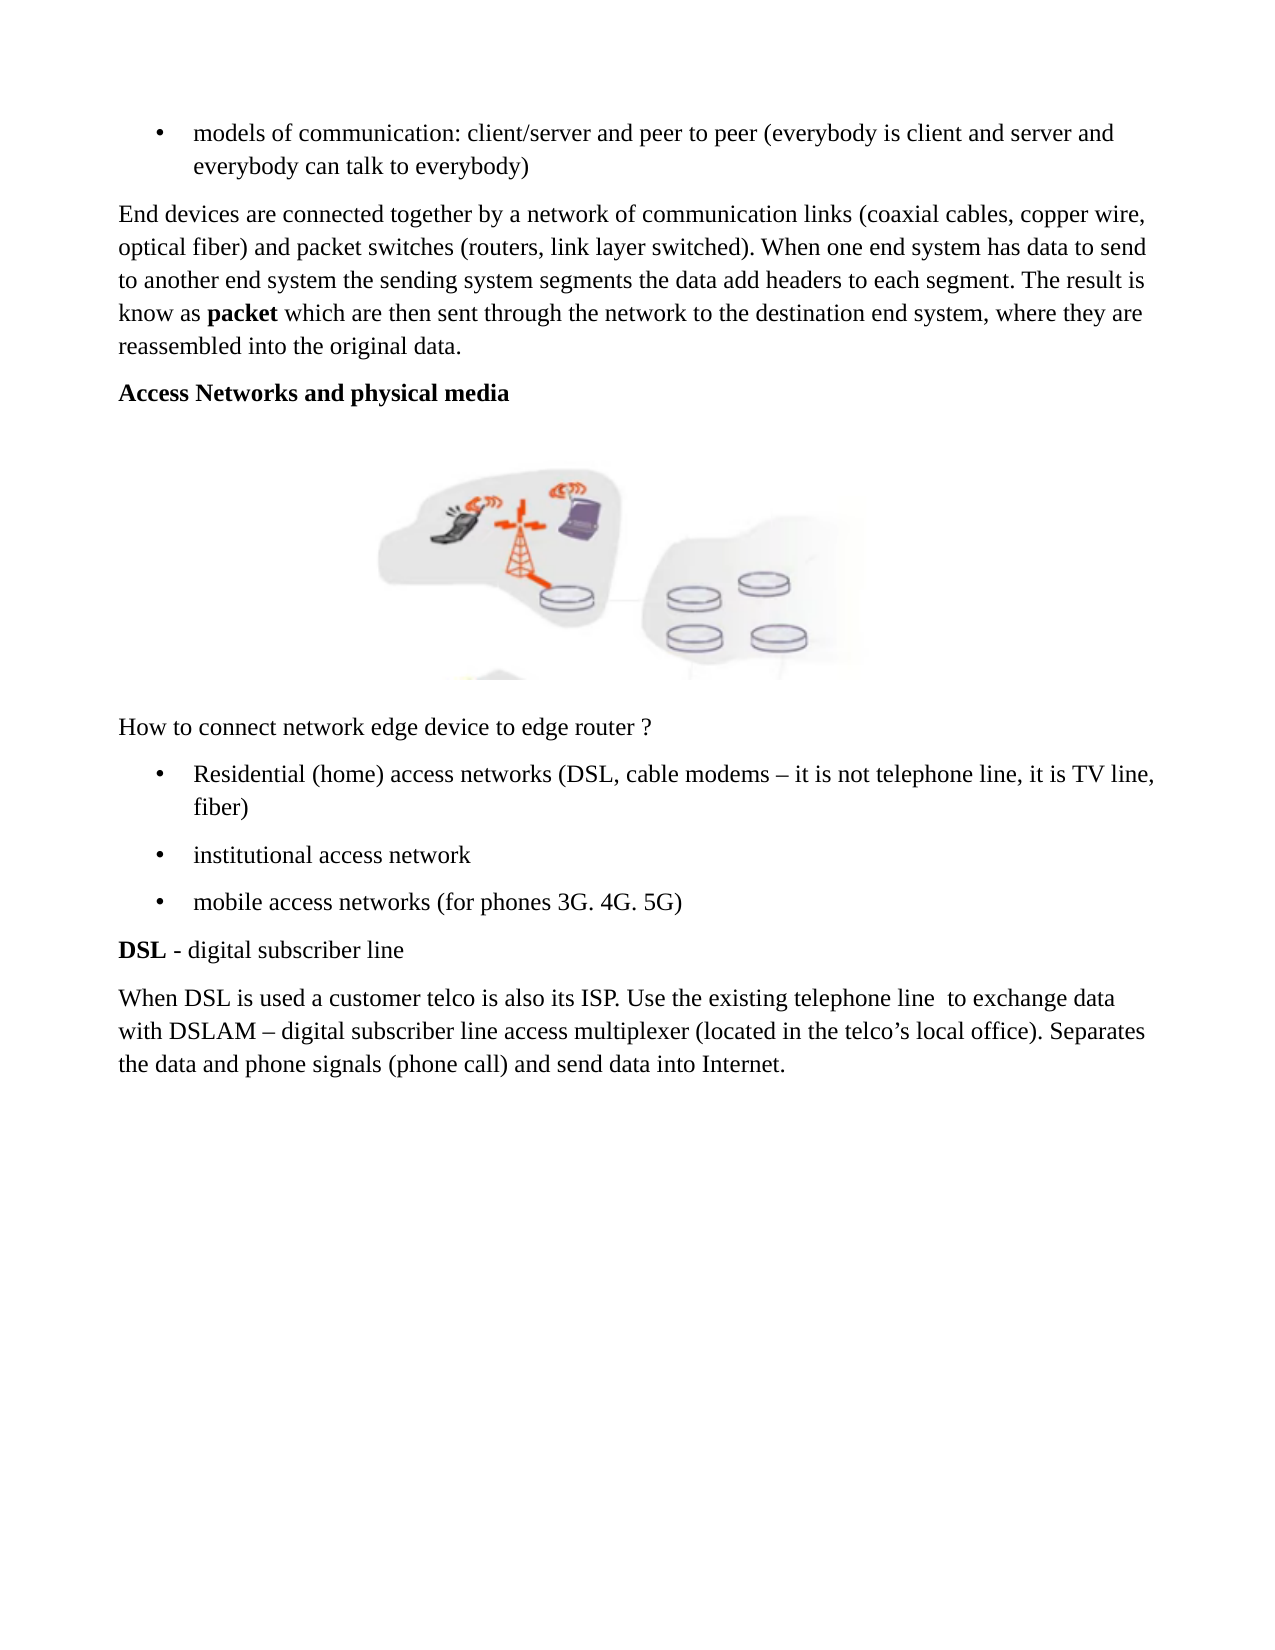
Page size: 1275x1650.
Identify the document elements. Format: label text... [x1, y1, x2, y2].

text DSL - digital subscriber line [118, 935, 1157, 964]
list institutional access network [156, 840, 1157, 869]
text End devices are connected together by a network of communication links (coaxial cables, copper wire, optical fiber) and packet switches (routers, link layer switched). When one end system has data to send to another end system the sending system segments the data add headers to each segment. The result is know as packet which are then sent through the network to the destination end system, where they are reassembled into the original data. [118, 199, 1157, 359]
text How to connect network edge device to edge router ? [118, 712, 1157, 740]
text Access Networks and physical media [118, 378, 1157, 407]
list Residential (home) access networks (DSL, cable modems – it is not telephone line, it is TV line, fiber) [156, 759, 1157, 821]
text When DSL is used a customer telco is also its ISP. Use the existing telephone line to exchange data with DSLAM – digital subscriber line access multiplexer (located in the telco’s local office). Separates the data and phone signals (phone call) and send data into Internet. [118, 983, 1157, 1077]
list mobile access networks (for phones 3G. 4G. 5G) [156, 887, 1157, 916]
picture [374, 420, 901, 680]
list models of communication: client/server and peer to peer (everybody is client and server and everybody can talk to everybody) [156, 118, 1157, 180]
